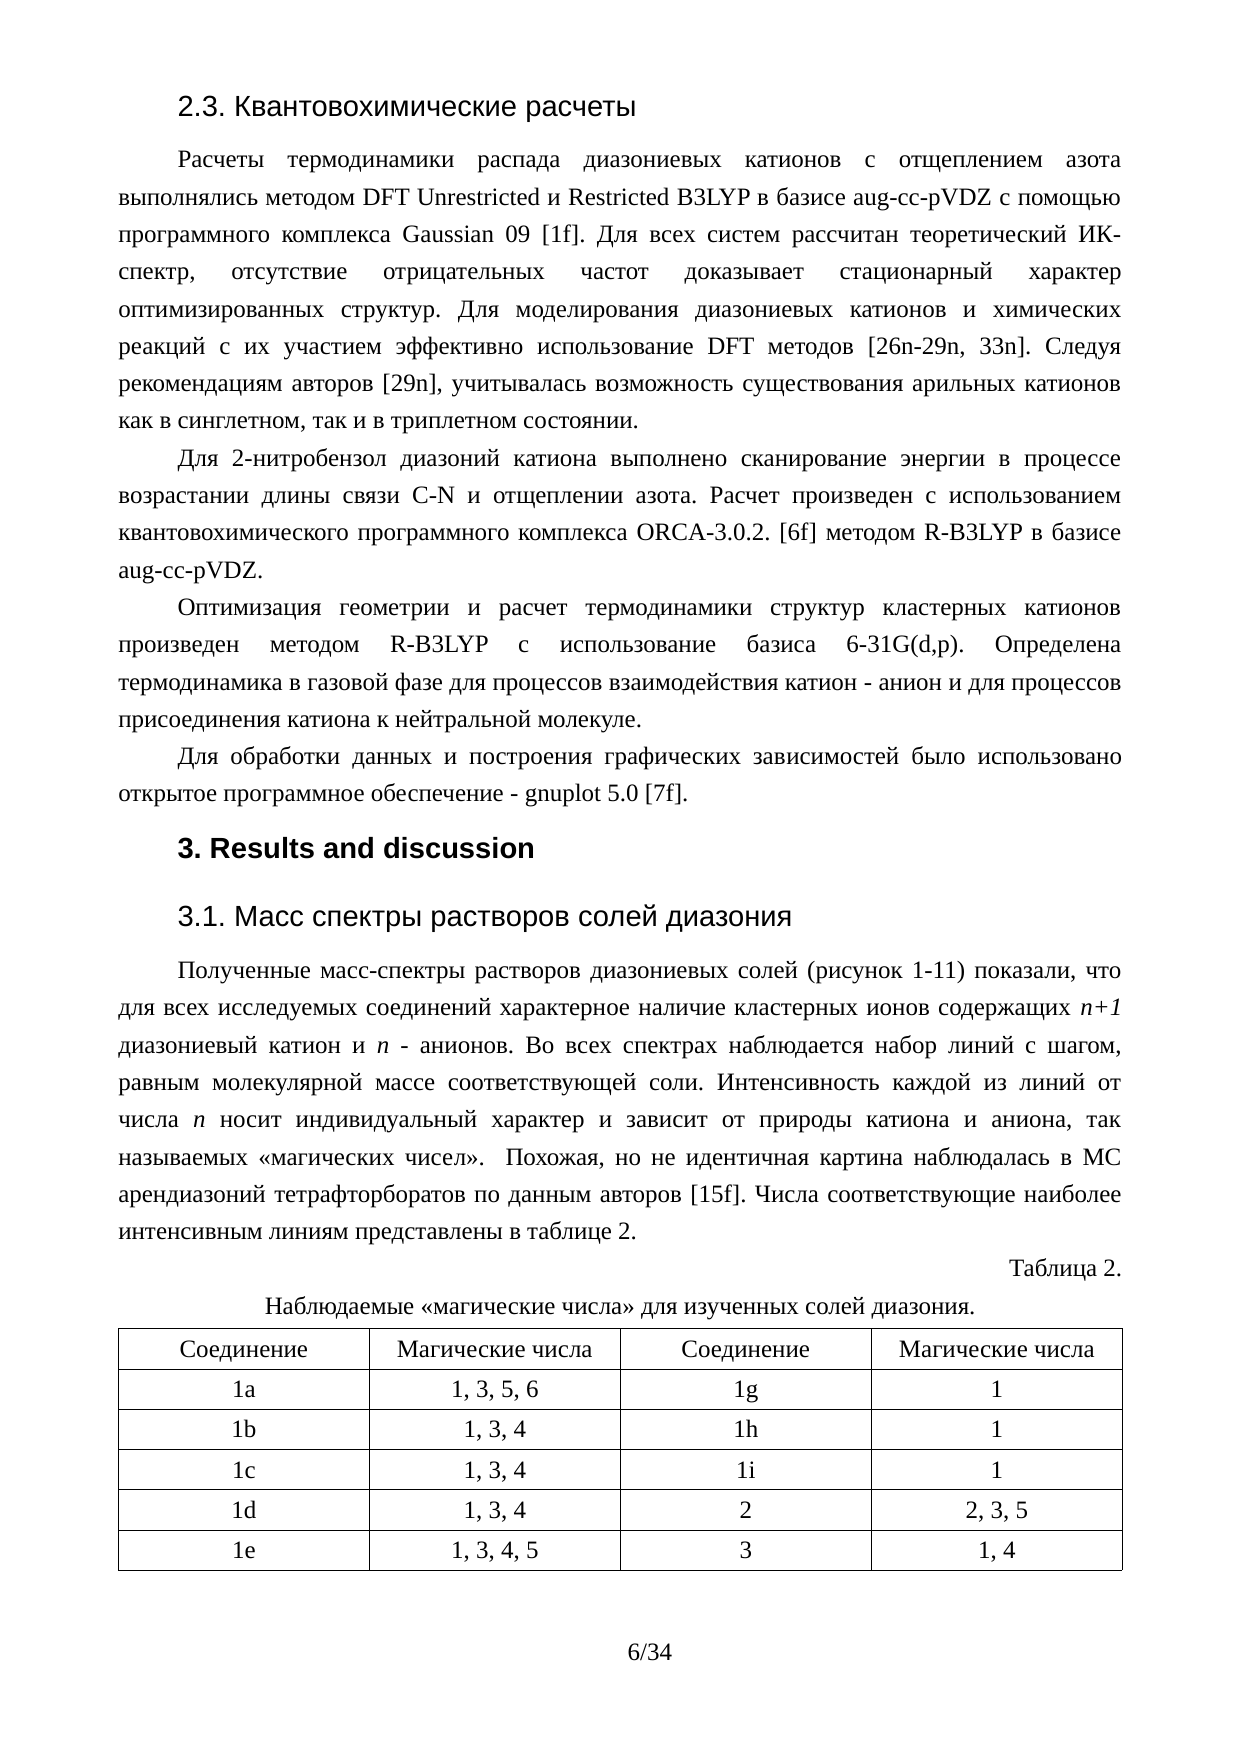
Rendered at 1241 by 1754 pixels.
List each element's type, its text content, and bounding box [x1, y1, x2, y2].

table_cell 1, 3, 4 [370, 1410, 620, 1449]
table_cell 1, 3, 4 [370, 1490, 620, 1530]
subtitle 2.3. Квантовохимические расчеты [177, 88, 1122, 122]
table_header Магические числа [370, 1329, 620, 1368]
table_cell 3 [621, 1531, 871, 1570]
table_cell 1i [621, 1450, 871, 1489]
table_cell 1c [119, 1450, 369, 1489]
table_header Соединение [621, 1329, 871, 1368]
text Полученные масс-спектры растворов диазониевых солей (рисунок 1-11) показали, что для всех исследуемых соединений характерное наличие кластерных ионов содержащих n+1 диазониевый катион и n - анионов. Во всех спектрах наблюдается набор линий с шагом, равным молекулярной массе соответствующей соли. Интенсивность каждой из линий от числа n носит индивидуальный характер и зависит от природы катиона и аниона, так называемых «магических чисел». Похожая, но не идентичная картина наблюдалась в МС арендиазоний тетрафторборатов по данным авторов [15f]. Числа соответствующие наиболее интенсивным линиям представлены в таблице 2. [118, 955, 1122, 1245]
text Наблюдаемые «магические числа» для изученных солей диазония. [118, 1291, 1122, 1319]
table_cell 1b [119, 1410, 369, 1449]
table_cell 1, 4 [872, 1531, 1122, 1570]
table_cell 1e [119, 1531, 369, 1570]
subtitle 3. Results and discussion [118, 831, 1122, 864]
table_cell 1d [119, 1490, 369, 1530]
table_cell 1a [119, 1370, 369, 1409]
table_cell 1, 3, 4 [370, 1450, 620, 1489]
table_cell 2 [621, 1490, 871, 1530]
table_header Магические числа [872, 1329, 1122, 1368]
table_cell 2, 3, 5 [872, 1490, 1122, 1530]
table_cell 1 [872, 1450, 1122, 1489]
list Для 2-нитробензол диазоний катиона выполнено сканирование энергии в процессе возрастании длины связи C-N и отщеплении азота. Расчет произведен с использованием квантовохимического программного комплекса ORCA-3.0.2. [6f] методом R-B3LYP в базисе aug-cc-pVDZ. [118, 443, 1122, 583]
table_cell 1g [621, 1370, 871, 1409]
table_cell 1, 3, 5, 6 [370, 1370, 620, 1409]
list Оптимизация геометрии и расчет термодинамики структур кластерных катионов произведен методом R-B3LYP с использование базиса 6-31G(d,p). Определена термодинамика в газовой фазе для процессов взаимодействия катион - анион и для процессов присоединения катиона к нейтральной молекуле. [118, 592, 1122, 733]
list Для обработки данных и построения графических зависимостей было использовано открытое программное обеспечение - gnuplot 5.0 [7f]. [118, 741, 1122, 807]
subtitle 3.1. Масс спектры растворов солей диазония [177, 899, 1122, 933]
table_cell 1, 3, 4, 5 [370, 1531, 620, 1570]
table_header Соединение [119, 1329, 369, 1368]
text Таблица 2. [118, 1253, 1122, 1282]
table_cell 1 [872, 1410, 1122, 1449]
table_cell 1 [872, 1370, 1122, 1409]
list Расчеты термодинамики распада диазониевых катионов с отщеплением азота выполнялись методом DFT Unrestricted и Restricted B3LYP в базисе aug-cc-pVDZ с помощью программного комплекса Gaussian 09 [1f]. Для всех систем рассчитан теоретический ИК-спектр, отсутствие отрицательных частот доказывает стационарный характер оптимизированных структур. Для моделирования диазониевых катионов и химических реакций с их участием эффективно использование DFT методов [26n-29n, 33n]. Следуя рекомендациям авторов [29n], учитывалась возможность существования арильных катионов как в синглетном, так и в триплетном состоянии. [118, 144, 1122, 434]
table_cell 1h [621, 1410, 871, 1449]
